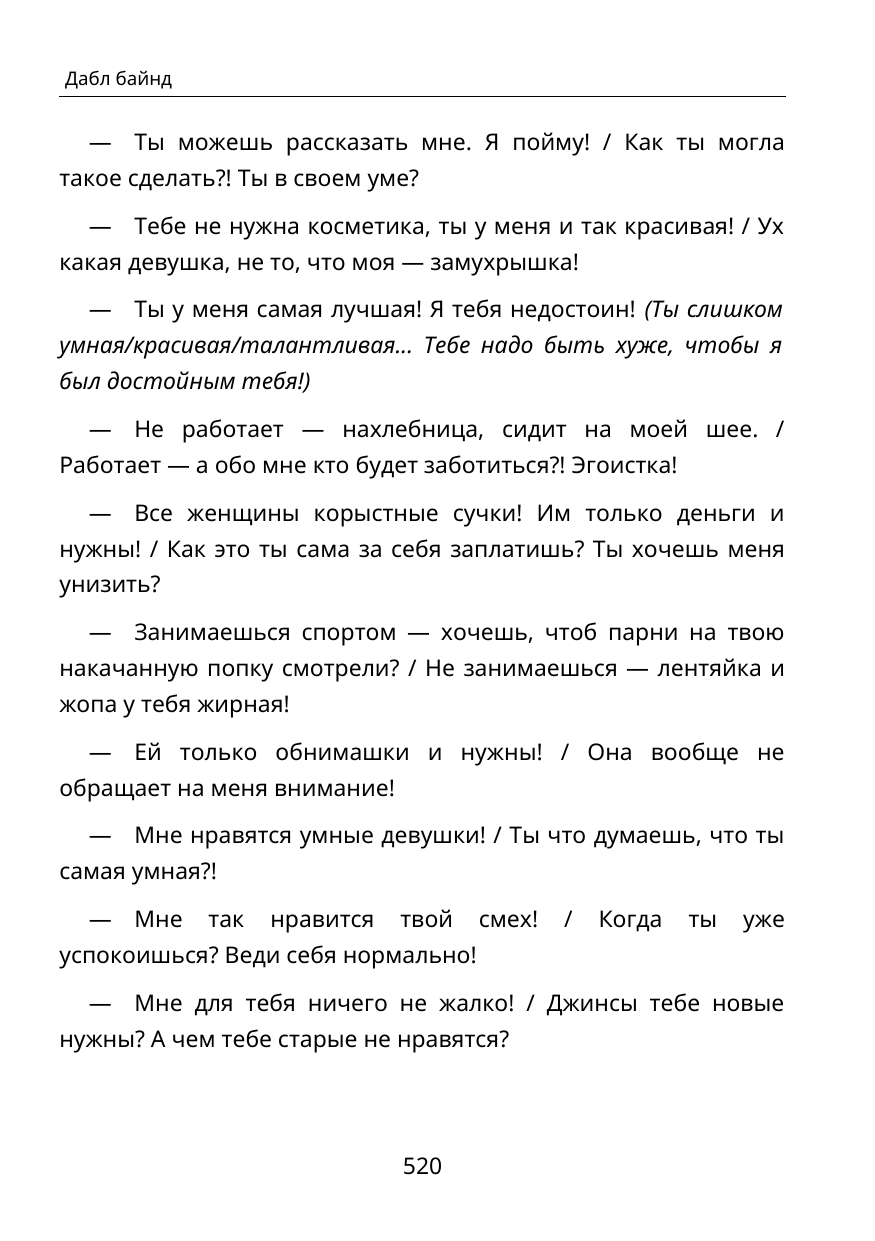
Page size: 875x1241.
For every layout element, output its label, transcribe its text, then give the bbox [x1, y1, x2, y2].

list Ты у меня самая лучшая! Я тебя недостоин! (Ты слишком умная/красивая/талантливая... Тебе надо быть хуже, чтобы я был достойным тебя!) [59, 293, 786, 396]
list Ты можешь рассказать мне. Я пойму! / Как ты могла такое сделать?! Ты в своем уме? [59, 126, 786, 193]
list Занимаешься спортом — хочешь, чтоб парни на твою накачанную попку смотрели? / Не занимаешься — лентяйка и жопа у тебя жирная! [59, 616, 786, 719]
list Мне так нравится твой смех! / Когда ты уже успокоишься? Веди себя нормально! [59, 903, 786, 970]
list Все женщины корыстные сучки! Им только деньги и нужны! / Как это ты сама за себя заплатишь? Ты хочешь меня унизить? [59, 497, 786, 600]
list Ей только обнимашки и нужны! / Она вообще не обращает на меня внимание! [59, 736, 786, 803]
list Мне для тебя ничего не жалко! / Джинсы тебе новые нужны? А чем тебе старые не нравятся? [59, 987, 786, 1054]
list Мне нравятся умные девушки! / Ты что думаешь, что ты самая умная?! [59, 819, 786, 887]
list Тебе не нужна косметика, ты у меня и так красивая! / Ух какая девушка, не то, что моя — замухрышка! [59, 210, 786, 277]
list Не работает — нахлебница, сидит на моей шее. / Работает — а обо мне кто будет заботиться?! Эгоистка! [59, 413, 786, 480]
